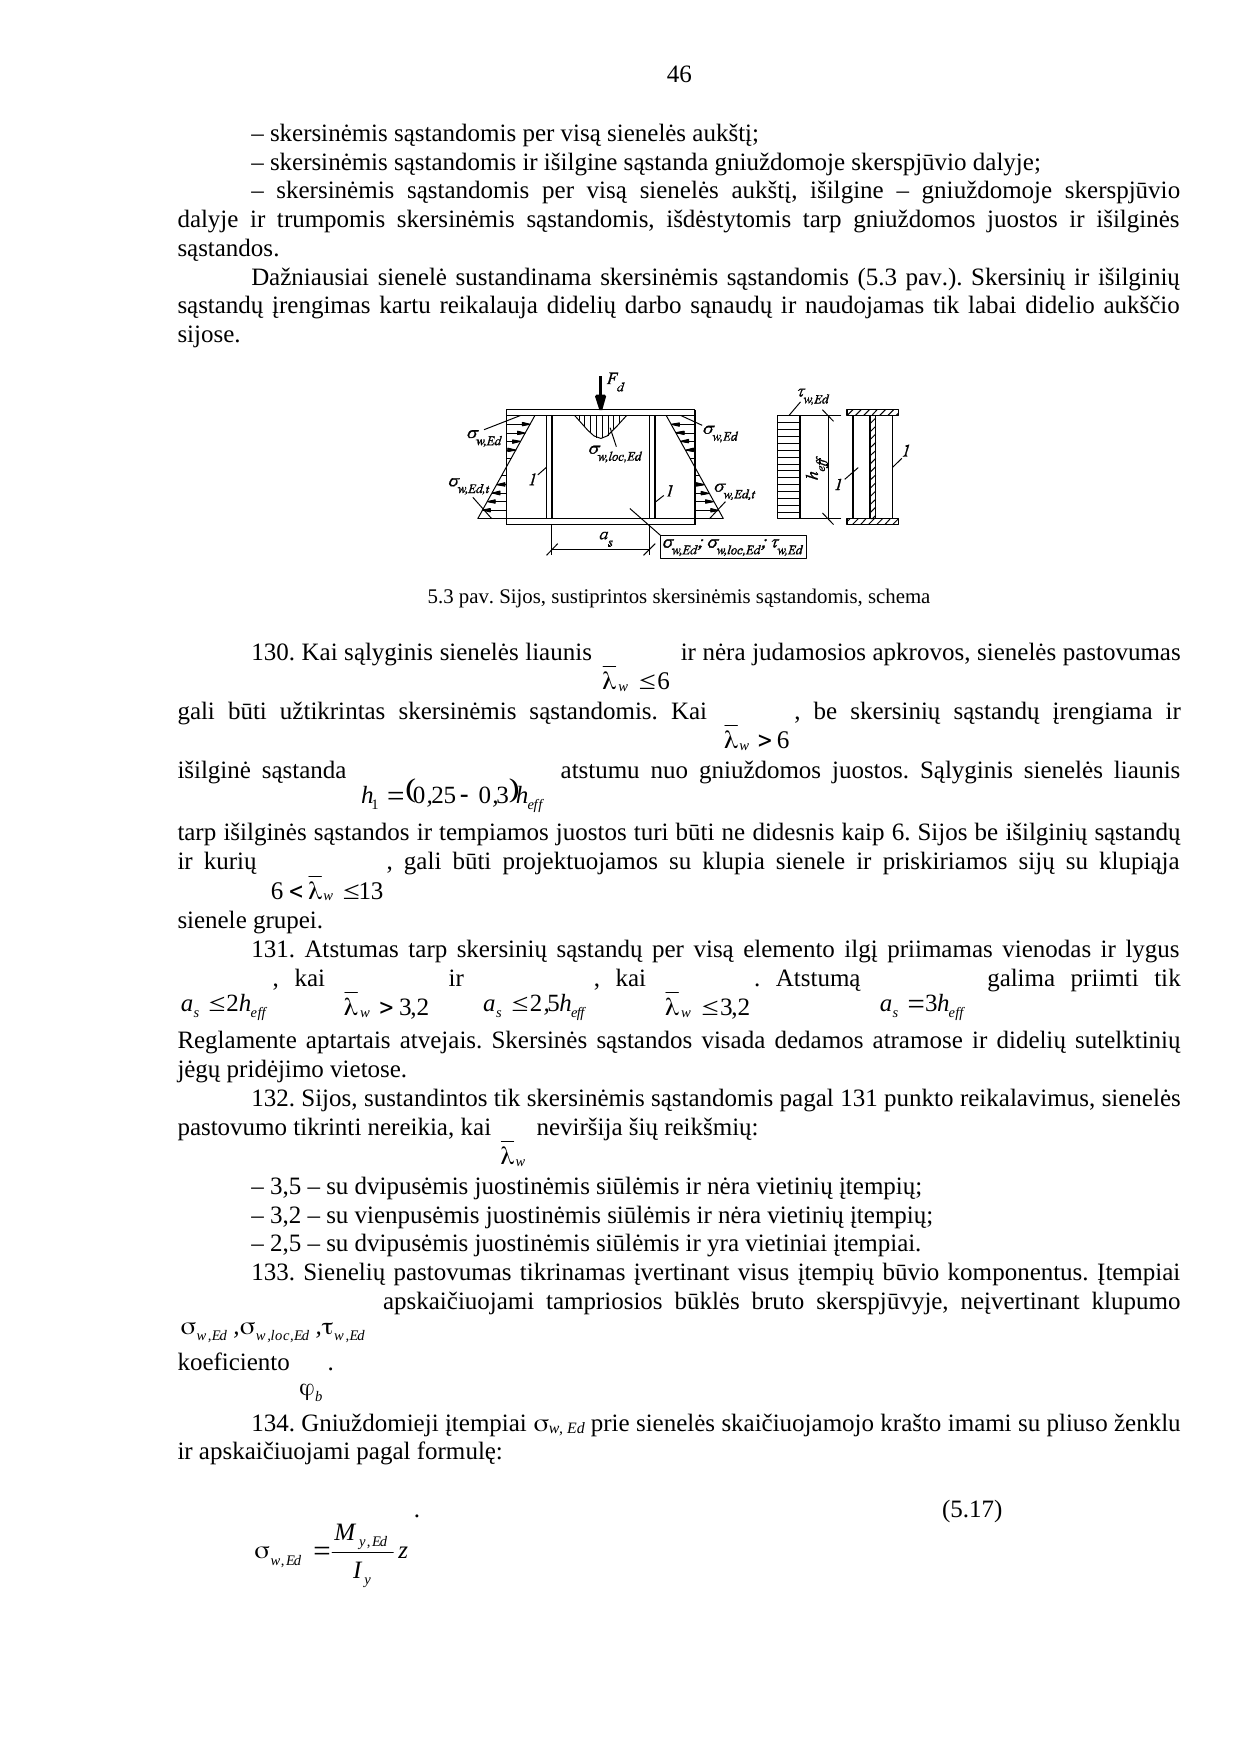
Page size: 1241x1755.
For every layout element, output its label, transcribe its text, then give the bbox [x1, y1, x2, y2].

text 134. Gniuždomieji įtempiai w, Ed prie sienelės skaičiuojamojo krašto imami su pliuso ženklu ir apskaičiuojami pagal formulę: [177, 1408, 1181, 1465]
text – 2,5 – su dvipusėmis juostinėmis siūlėmis ir yra vietiniai įtempiai. [177, 1228, 1181, 1257]
text – 3,5 – su dvipusėmis juostinėmis siūlėmis ir nėra vietinių įtempių; [177, 1171, 1181, 1200]
table_cell 5.3 pav. Sijos, sustiprintos skersinėmis sąstandomis, schema [177, 584, 1181, 608]
text 130. Kai sąlyginis sienelės liaunis ir nėra judamosios apkrovos, sienelės pastovumas gali būti užtikrintas skersinėmis sąstandomis. Kai , be skersinių sąstandų įrengiama ir išilginė sąstanda atstumu nuo gniuždomos juostos. Sąlyginis sienelės liaunis tarp išilginės sąstandos ir tempiamos juostos turi būti ne didesnis kaip 6. Sijos be išilginių sąstandų ir kurių , gali būti projektuojamos su klupia sienele ir priskiriamos sijų su klupiąja sienele grupei. [177, 637, 1181, 934]
text 132. Sijos, sustandintos tik skersinėmis sąstandomis pagal 131 punkto reikalavimus, sienelės pastovumo tikrinti nereikia, kai neviršija šių reikšmių: [177, 1083, 1181, 1171]
table_header [177, 348, 1181, 584]
text Dažniausiai sienelė sustandinama skersinėmis sąstandomis (5.3 pav.). Skersinių ir išilginių sąstandų įrengimas kartu reikalauja didelių darbo sąnaudų ir naudojamas tik labai didelio aukščio sijose. [177, 262, 1181, 348]
text 131. Atstumas tarp skersinių sąstandų per visą elemento ilgį priimamas vienodas ir lygus , kai ir , kai . Atstumą galima priimti tik Reglamente aptartais atvejais. Skersinės sąstandos visada dedamos atramose ir didelių sutelktinių jėgų pridėjimo vietose. [177, 934, 1181, 1083]
text . (5.17) [177, 1494, 1181, 1592]
text – skersinėmis sąstandomis ir išilgine sąstanda gniuždomoje skerspjūvio dalyje; [177, 147, 1181, 176]
text 133. Sienelių pastovumas tikrinamas įvertinant visus įtempių būvio komponentus. Įtempiai apskaičiuojami tampriosios būklės bruto skerspjūvyje, neįvertinant klupumo koeficiento . [177, 1257, 1181, 1408]
text – skersinėmis sąstandomis per visą sienelės aukštį, išilgine – gniuždomoje skerspjūvio dalyje ir trumpomis skersinėmis sąstandomis, išdėstytomis tarp gniuždomos juostos ir išilginės sąstandos. [177, 176, 1181, 262]
text – 3,2 – su vienpusėmis juostinėmis siūlėmis ir nėra vietinių įtempių; [177, 1200, 1181, 1228]
text – skersinėmis sąstandomis per visą sienelės aukštį; [177, 118, 1181, 147]
